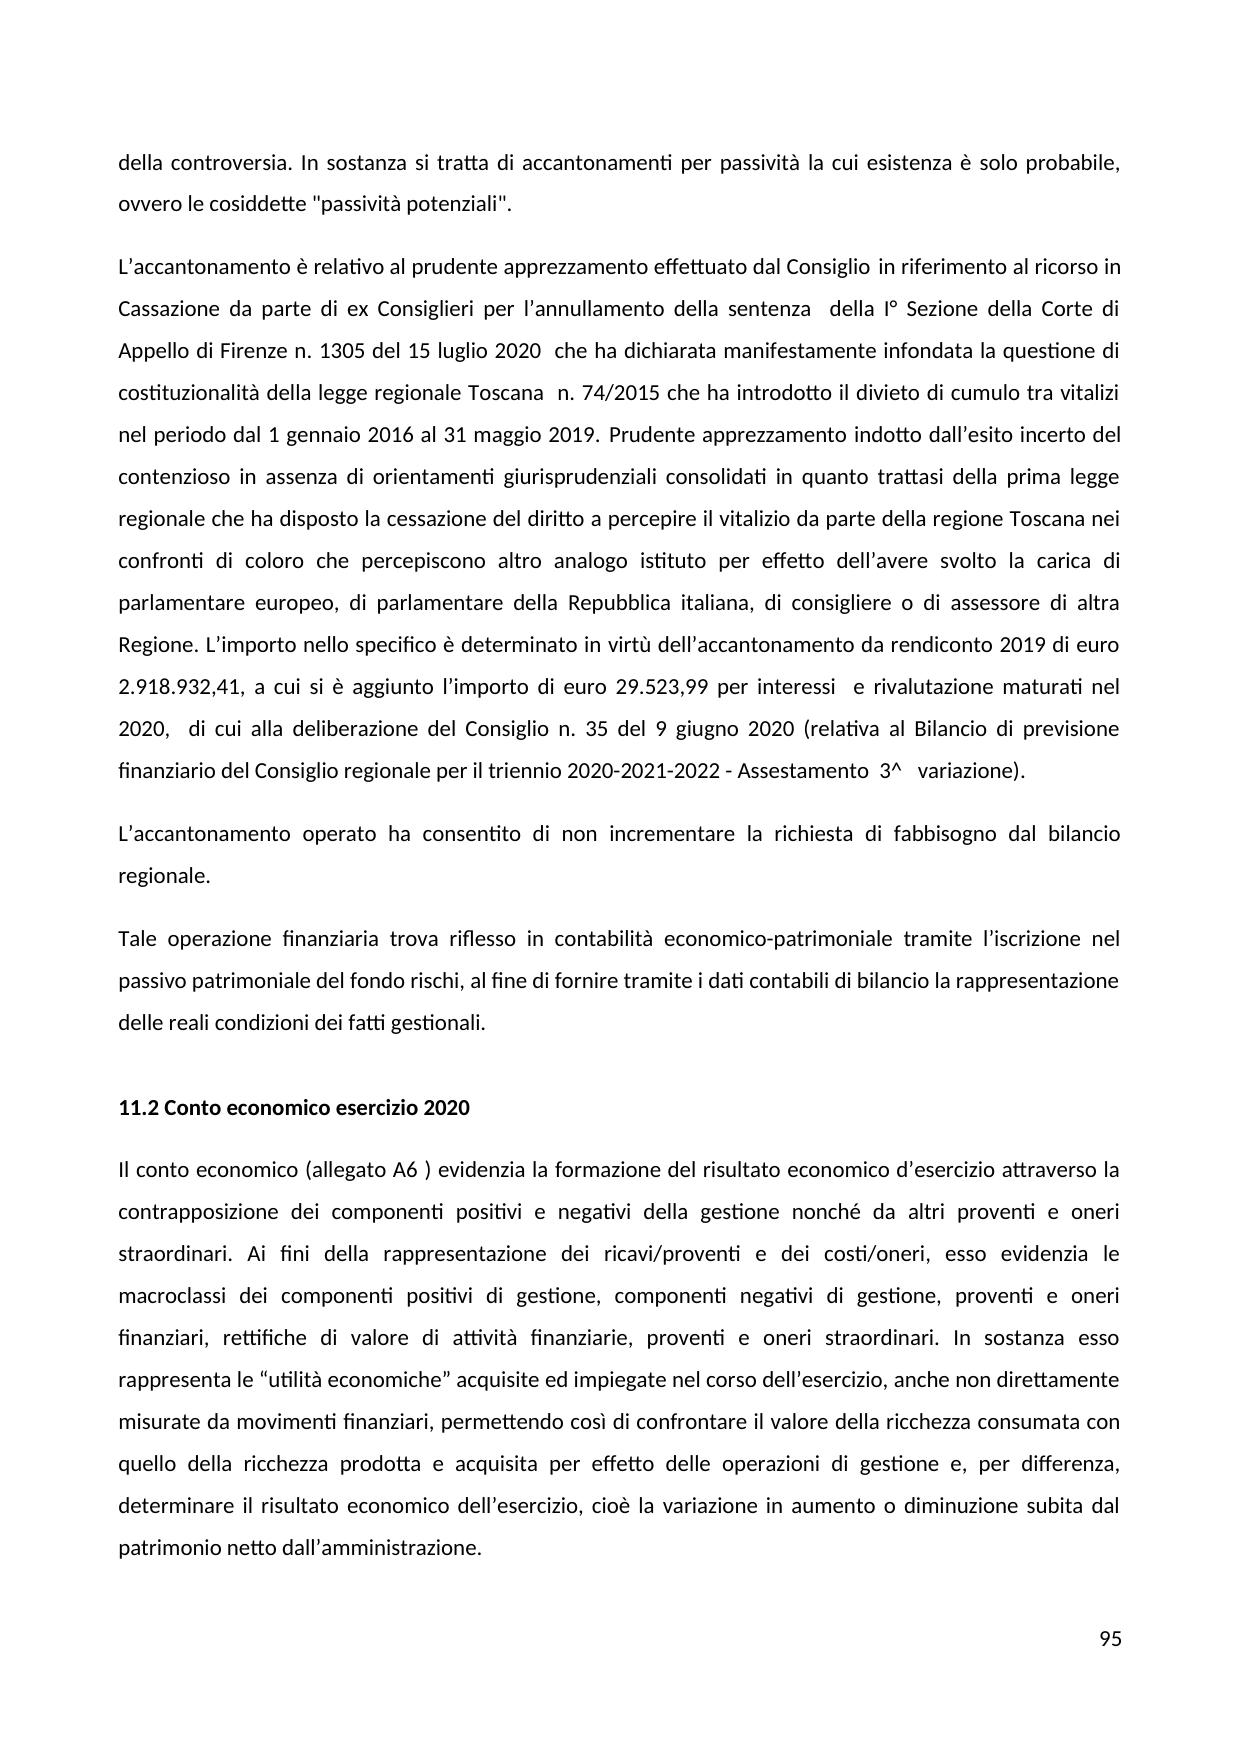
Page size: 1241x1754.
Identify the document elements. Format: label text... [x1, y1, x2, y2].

text della controversia. In sostanza si tratta di accantonamenti per passività la cui esistenza è solo probabile, ovvero le cosiddette "passività potenziali". [118, 148, 1122, 218]
text L’accantonamento è relativo al prudente apprezzamento effettuato dal Consiglio in riferimento al ricorso in Cassazione da parte di ex Consiglieri per l’annullamento della sentenza della I° Sezione della Corte di Appello di Firenze n. 1305 del 15 luglio 2020 che ha dichiarata manifestamente infondata la questione di costituzionalità della legge regionale Toscana n. 74/2015 che ha introdotto il divieto di cumulo tra vitalizi nel periodo dal 1 gennaio 2016 al 31 maggio 2019. Prudente apprezzamento indotto dall’esito incerto del contenzioso in assenza di orientamenti giurisprudenziali consolidati in quanto trattasi della prima legge regionale che ha disposto la cessazione del diritto a percepire il vitalizio da parte della regione Toscana nei confronti di coloro che percepiscono altro analogo istituto per effetto dell’avere svolto la carica di parlamentare europeo, di parlamentare della Repubblica italiana, di consigliere o di assessore di altra Regione. L’importo nello specifico è determinato in virtù dell’accantonamento da rendiconto 2019 di euro 2.918.932,41, a cui si è aggiunto l’importo di euro 29.523,99 per interessi e rivalutazione maturati nel 2020, di cui alla deliberazione del Consiglio n. 35 del 9 giugno 2020 (relativa al Bilancio di previsione finanziario del Consiglio regionale per il triennio 2020-2021-2022 - Assestamento 3^ variazione). [118, 252, 1122, 784]
text L’accantonamento operato ha consentito di non incrementare la richiesta di fabbisogno dal bilancio regionale. [118, 819, 1122, 889]
text 11.2 Conto economico esercizio 2020 [118, 1093, 1122, 1121]
text Il conto economico (allegato A6 ) evidenzia la formazione del risultato economico d’esercizio attraverso la contrapposizione dei componenti positivi e negativi della gestione nonché da altri proventi e oneri straordinari. Ai fini della rappresentazione dei ricavi/proventi e dei costi/oneri, esso evidenzia le macroclassi dei componenti positivi di gestione, componenti negativi di gestione, proventi e oneri finanziari, rettifiche di valore di attività finanziarie, proventi e oneri straordinari. In sostanza esso rappresenta le “utilità economiche” acquisite ed impiegate nel corso dell’esercizio, anche non direttamente misurate da movimenti finanziari, permettendo così di confrontare il valore della ricchezza consumata con quello della ricchezza prodotta e acquisita per effetto delle operazioni di gestione e, per differenza, determinare il risultato economico dell’esercizio, cioè la variazione in aumento o diminuzione subita dal patrimonio netto dall’amministrazione. [118, 1156, 1122, 1561]
text Tale operazione finanziaria trova riflesso in contabilità economico-patrimoniale tramite l’iscrizione nel passivo patrimoniale del fondo rischi, al fine di fornire tramite i dati contabili di bilancio la rappresentazione delle reali condizioni dei fatti gestionali. [118, 924, 1122, 1036]
